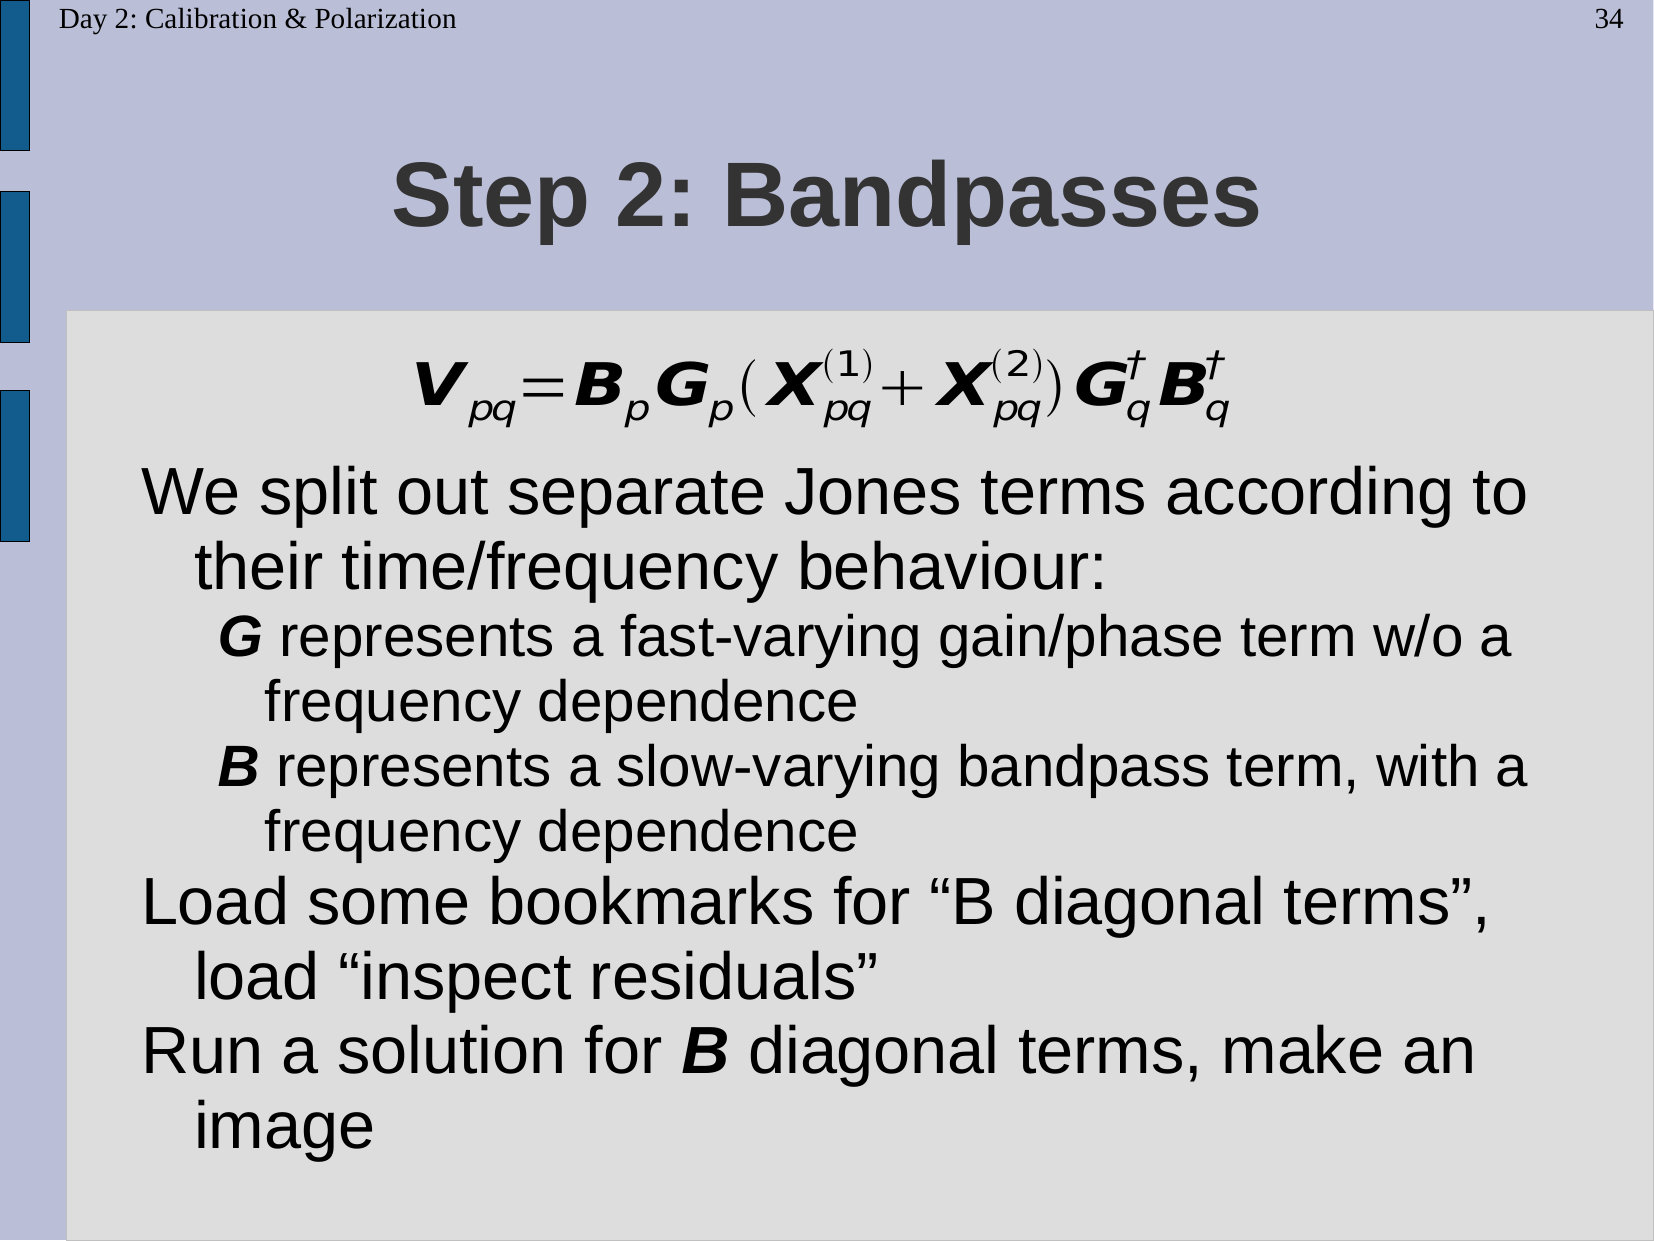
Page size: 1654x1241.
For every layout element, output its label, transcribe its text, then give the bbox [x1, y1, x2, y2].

list We split out separate Jones terms according to their time/frequency behaviour: G represents a fast-varying gain/phase term w/o a frequency dependence B represents a slow-varying bandpass term, with a frequency dependence Load some bookmarks for “B diagonal terms”, load “inspect residuals” Run a solution for B diagonal terms, make an image [123, 454, 1536, 1192]
chart [404, 343, 1234, 430]
title Step 2: Bandpasses [121, 98, 1534, 291]
